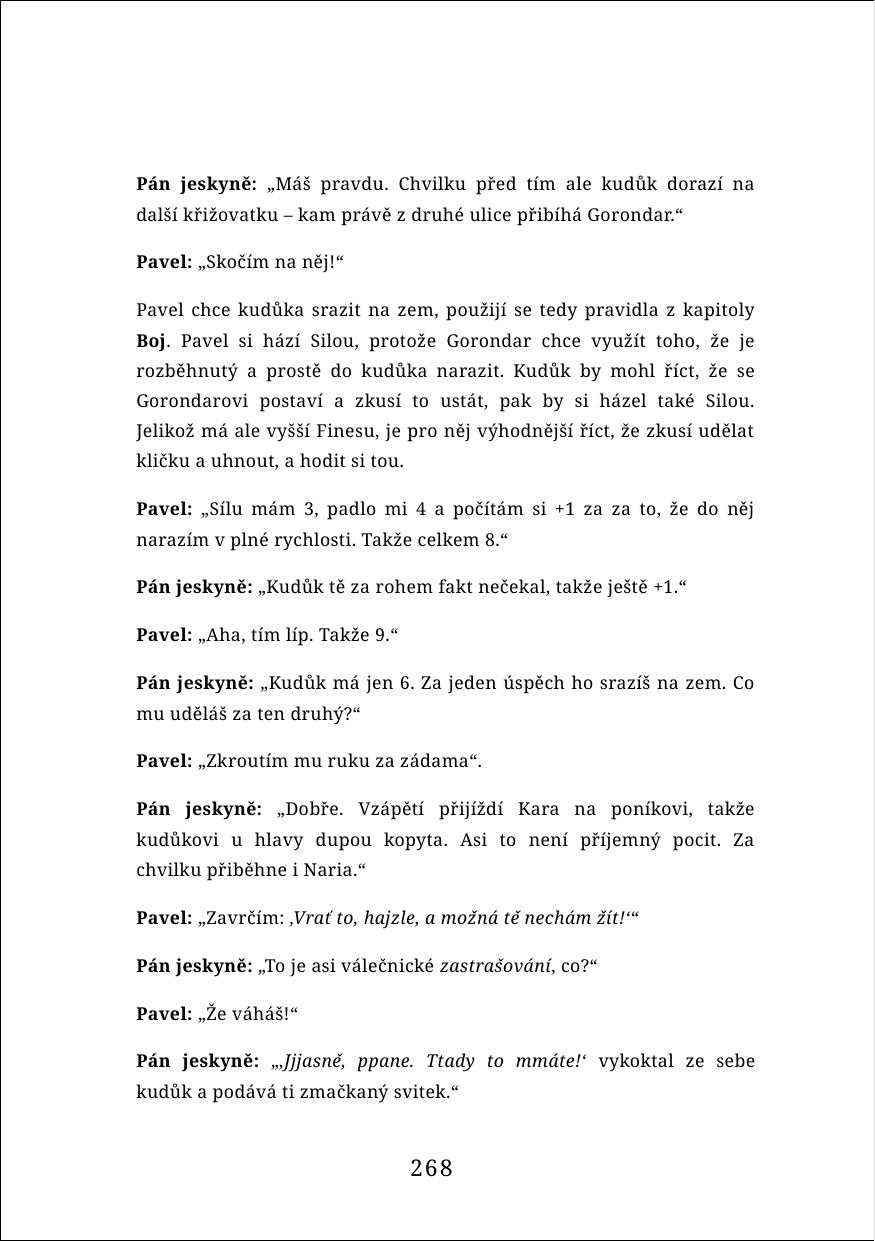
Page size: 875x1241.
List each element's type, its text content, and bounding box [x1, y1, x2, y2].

text Pán jeskyně: „‚Jjjasně, ppane. Ttady to mmáte!‘ vykoktal ze sebe kudůk a podává ti zmačkaný svitek.“ [136, 1049, 756, 1103]
text Pán jeskyně: „Kudůk tě za rohem fakt nečekal, takže ještě +1.“ [136, 575, 756, 599]
text Pán jeskyně: „To je asi válečnické zastrašování, co?“ [136, 953, 756, 977]
text Pavel chce kudůka srazit na zem, použijí se tedy pravidla z kapitoly Boj. Pavel si hází Silou, protože Gorondar chce využít toho, že je rozběhnutý a prostě do kudůka narazit. Kudůk by mohl říct, že se Gorondarovi postaví a zkusí to ustát, pak by si házel také Silou. Jelikož má ale vyšší Finesu, je pro něj výhodnější říct, že zkusí udělat kličku a uhnout, a hodit si tou. [136, 298, 756, 473]
text Pavel: „Aha, tím líp. Takže 9.“ [136, 623, 756, 647]
text Pán jeskyně: „Kudůk má jen 6. Za jeden úspěch ho srazíš na zem. Co mu uděláš za ten druhý?“ [136, 671, 756, 725]
text Pán jeskyně: „Dobře. Vzápětí přijíždí Kara na poníkovi, takže kudůkovi u hlavy dupou kopyta. Asi to není příjemný pocit. Za chvilku přiběhne i Naria.“ [136, 797, 756, 881]
text Pavel: „Sílu mám 3, padlo mi 4 a počítám si +1 za za to, že do něj narazím v plné rychlosti. Takže celkem 8.“ [136, 497, 756, 551]
text Pavel: „Zkroutím mu ruku za zádama“. [136, 749, 756, 773]
text Pán jeskyně: „Máš pravdu. Chvilku před tím ale kudůk dorazí na další křižovatku – kam právě z druhé ulice přibíhá Gorondar.“ [136, 172, 756, 226]
text Pavel: „Zavrčím: ‚Vrať to, hajzle, a možná tě nechám žít!‘“ [136, 905, 756, 929]
text Pavel: „Že váháš!“ [136, 1001, 756, 1025]
text Pavel: „Skočím na něj!“ [136, 250, 756, 274]
